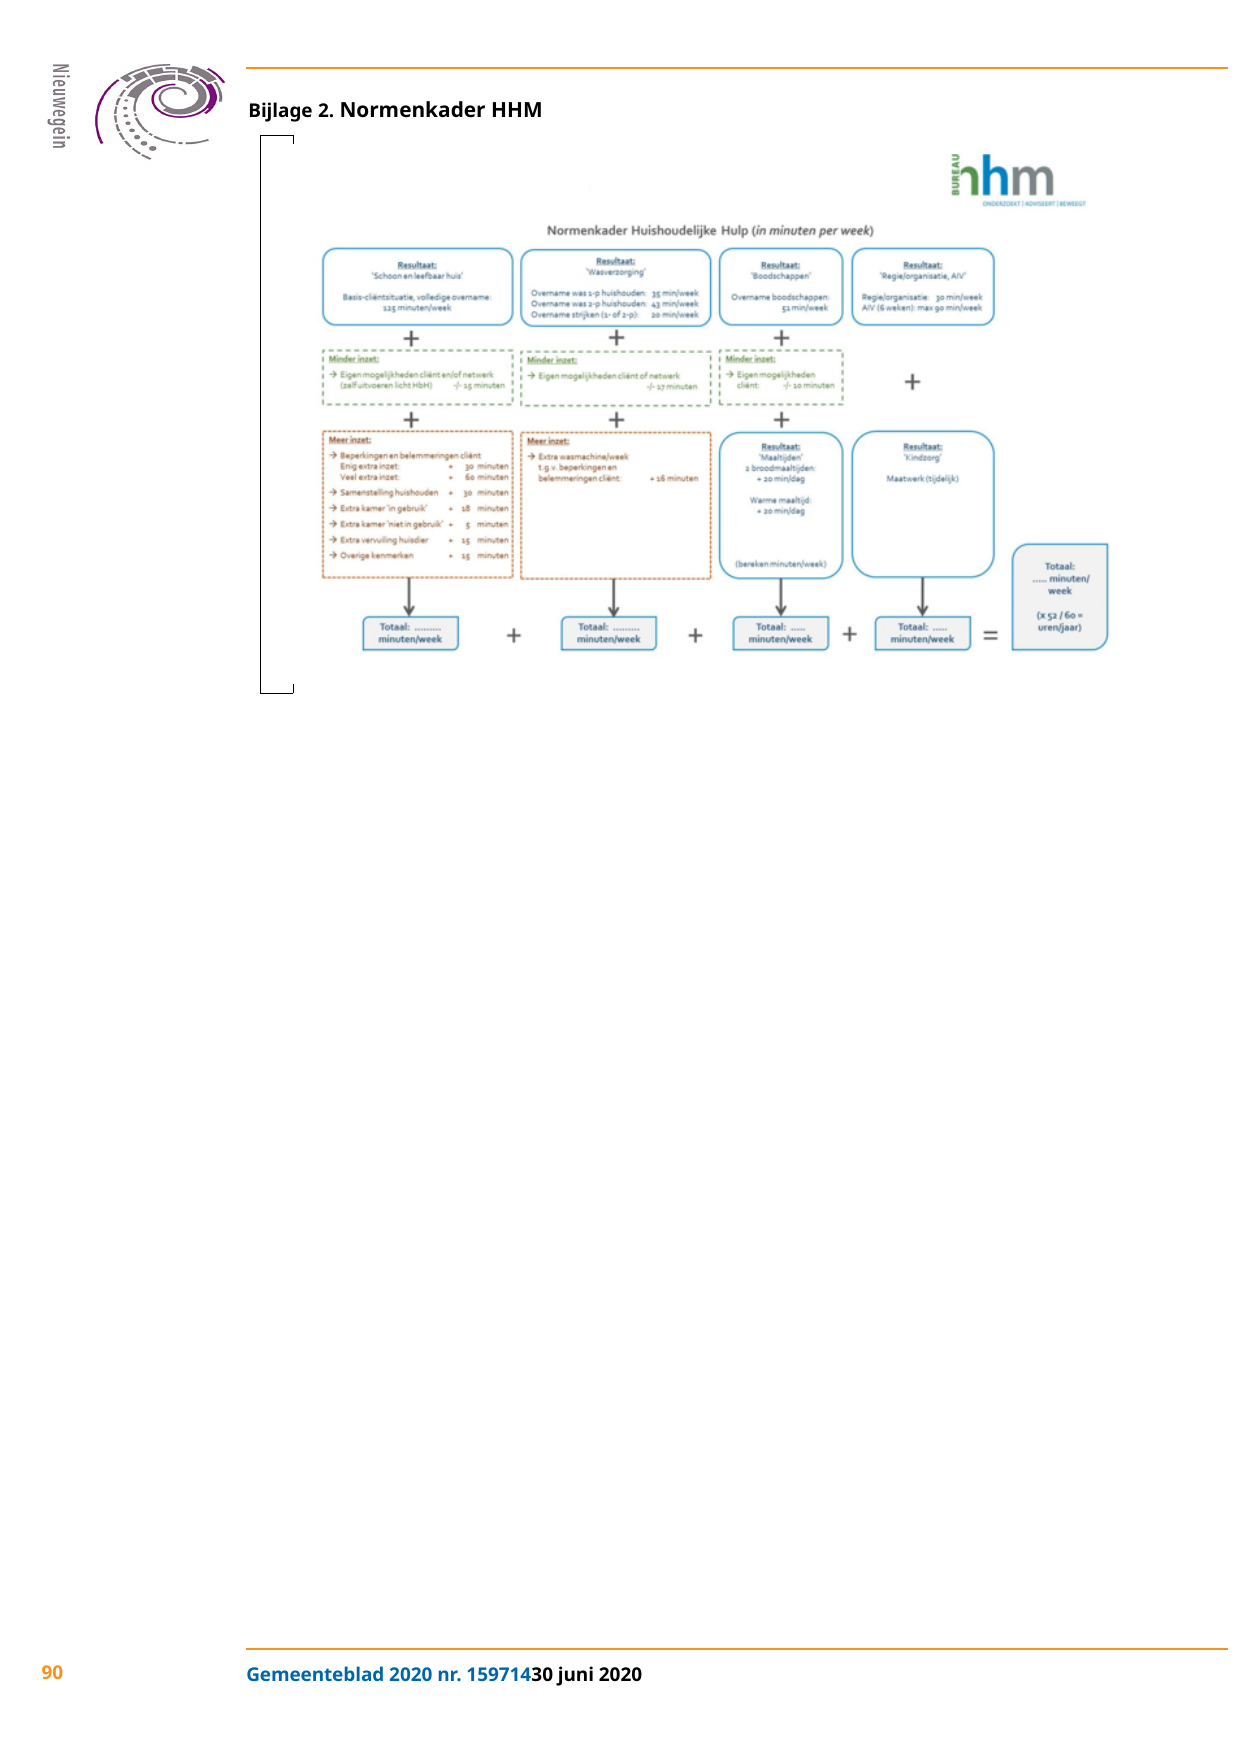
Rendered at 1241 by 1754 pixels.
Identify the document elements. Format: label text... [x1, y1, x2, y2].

picture [41, 47, 231, 172]
text Bijlage 2. Normenkader HHM [248, 95, 1152, 123]
picture [268, 144, 1173, 684]
